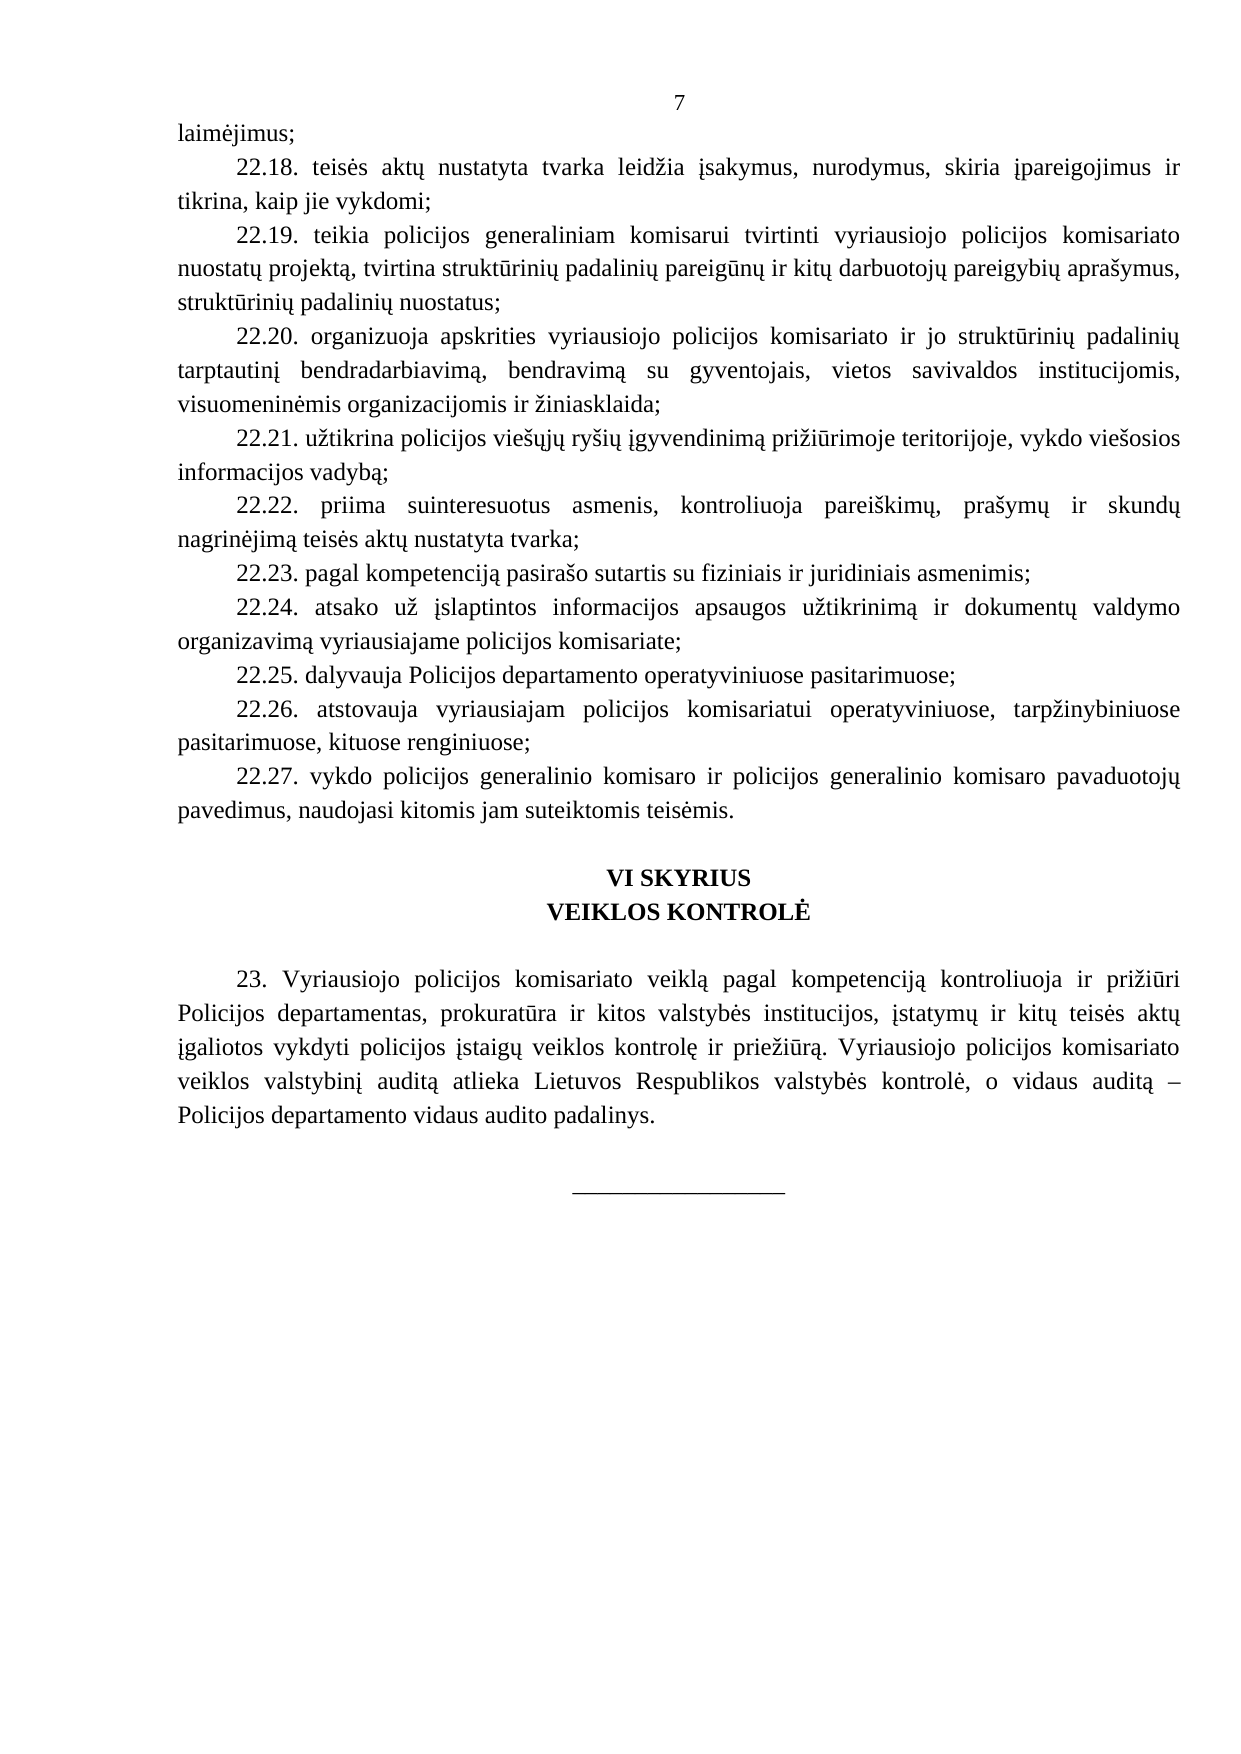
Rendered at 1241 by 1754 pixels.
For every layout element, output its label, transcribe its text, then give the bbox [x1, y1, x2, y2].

text 22.21. užtikrina policijos viešųjų ryšių įgyvendinimą prižiūrimoje teritorijoje, vykdo viešosios informacijos vadybą; [177, 423, 1181, 485]
text 22.19. teikia policijos generaliniam komisarui tvirtinti vyriausiojo policijos komisariato nuostatų projektą, tvirtina struktūrinių padalinių pareigūnų ir kitų darbuotojų pareigybių aprašymus, struktūrinių padalinių nuostatus; [177, 220, 1181, 316]
text 23. Vyriausiojo policijos komisariato veiklą pagal kompetenciją kontroliuoja ir prižiūri Policijos departamentas, prokuratūra ir kitos valstybės institucijos, įstatymų ir kitų teisės aktų įgaliotos vykdyti policijos įstaigų veiklos kontrolę ir priežiūrą. Vyriausiojo policijos komisariato veiklos valstybinį auditą atlieka Lietuvos Respublikos valstybės kontrolė, o vidaus auditą – Policijos departamento vidaus audito padalinys. [177, 964, 1181, 1129]
text 22.23. pagal kompetenciją pasirašo sutartis su fiziniais ir juridiniais asmenimis; [177, 558, 1181, 587]
text 22.24. atsako už įslaptintos informacijos apsaugos užtikrinimą ir dokumentų valdymo organizavimą vyriausiajame policijos komisariate; [177, 592, 1181, 655]
text 22.25. dalyvauja Policijos departamento operatyviniuose pasitarimuose; [177, 660, 1181, 688]
text laimėjimus; [177, 118, 1181, 147]
text 22.18. teisės aktų nustatyta tvarka leidžia įsakymus, nurodymus, skiria įpareigojimus ir tikrina, kaip jie vykdomi; [177, 152, 1181, 214]
text _________________ [176, 1168, 1181, 1196]
text 22.20. organizuoja apskrities vyriausiojo policijos komisariato ir jo struktūrinių padalinių tarptautinį bendradarbiavimą, bendravimą su gyventojais, vietos savivaldos institucijomis, visuomeninėmis organizacijomis ir žiniasklaida; [177, 321, 1181, 418]
text VEIKLOS KONTROLĖ [176, 897, 1181, 926]
text 22.26. atstovauja vyriausiajam policijos komisariatui operatyviniuose, tarpžinybiniuose pasitarimuose, kituose renginiuose; [177, 694, 1181, 756]
text 22.22. priima suinteresuotus asmenis, kontroliuoja pareiškimų, prašymų ir skundų nagrinėjimą teisės aktų nustatyta tvarka; [177, 491, 1181, 553]
text 22.27. vykdo policijos generalinio komisaro ir policijos generalinio komisaro pavaduotojų pavedimus, naudojasi kitomis jam suteiktomis teisėmis. [177, 761, 1181, 824]
text VI SKYRIUS [176, 863, 1181, 892]
